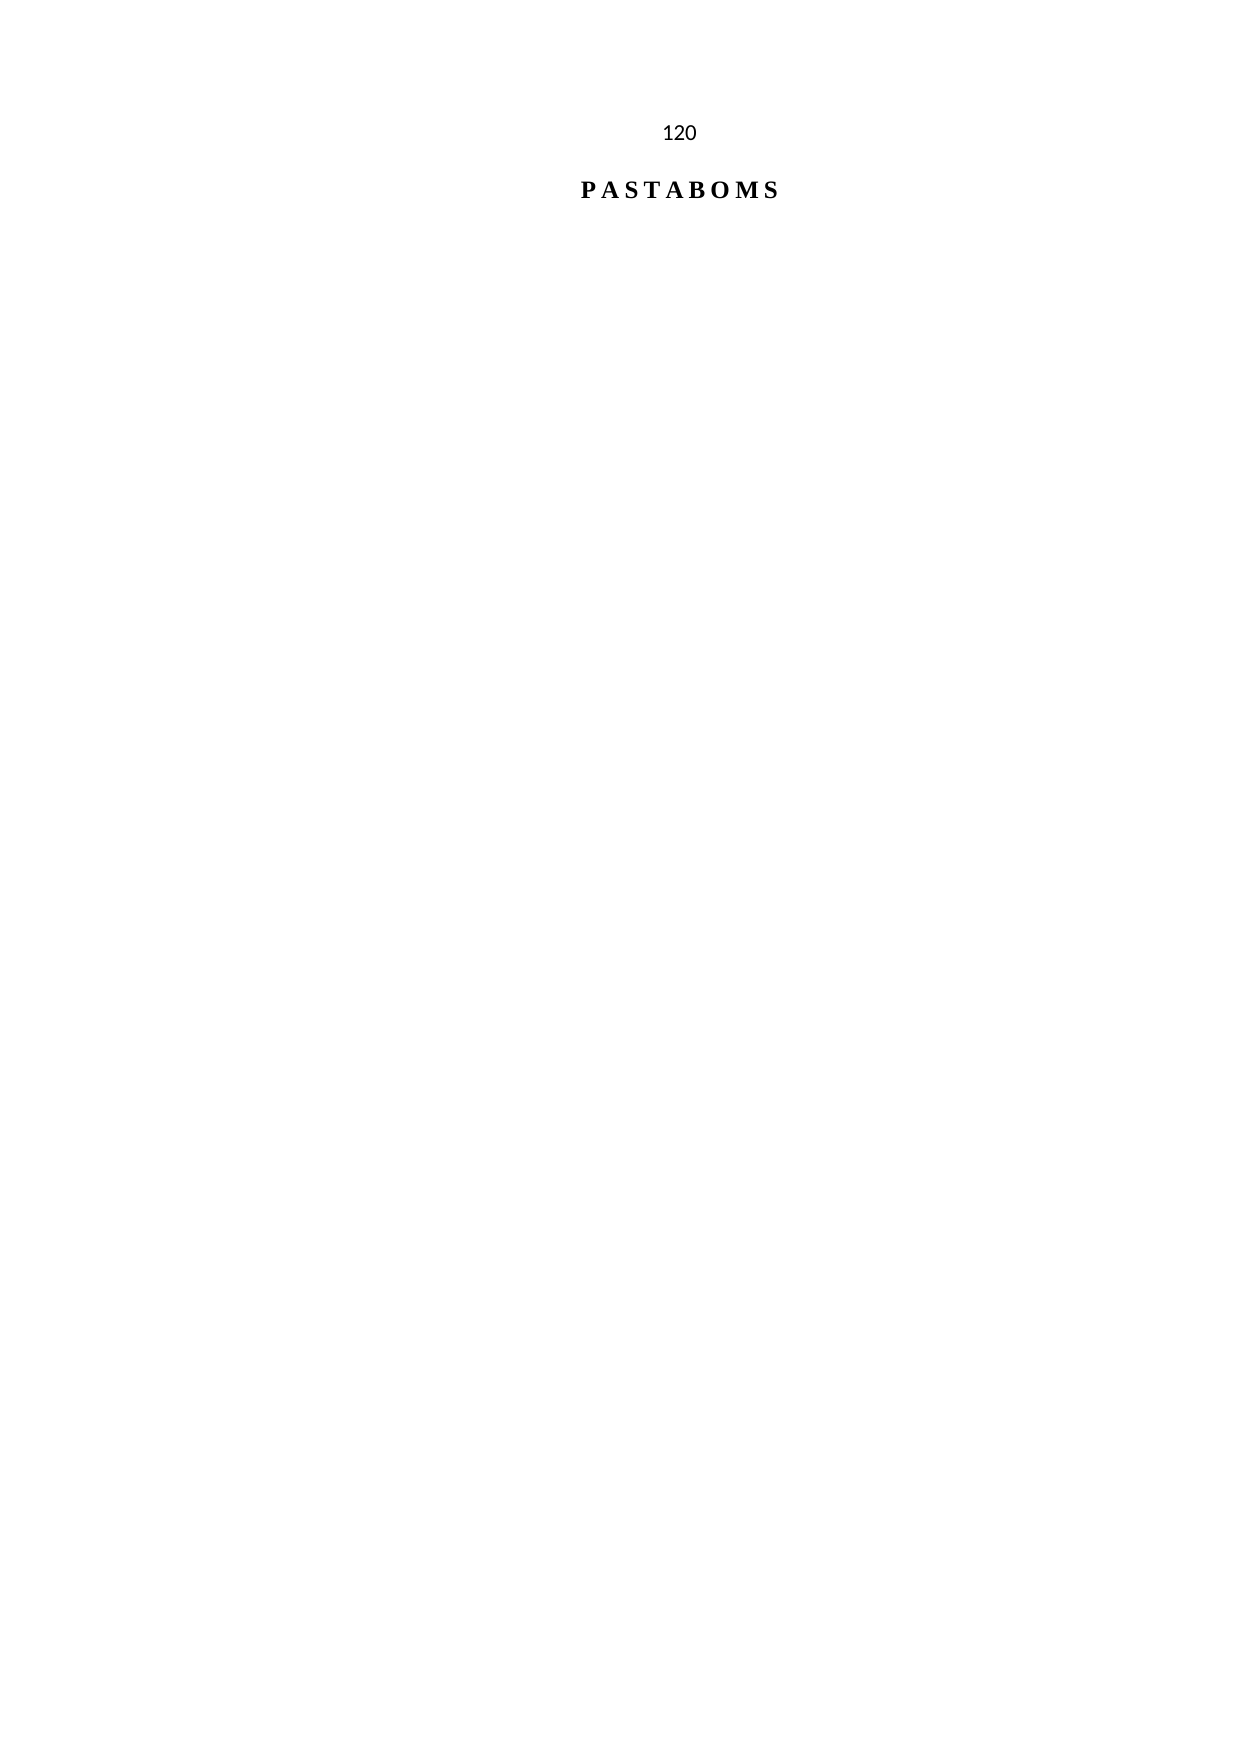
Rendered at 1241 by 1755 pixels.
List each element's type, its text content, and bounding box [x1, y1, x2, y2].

text PASTABOMS [177, 175, 1181, 204]
